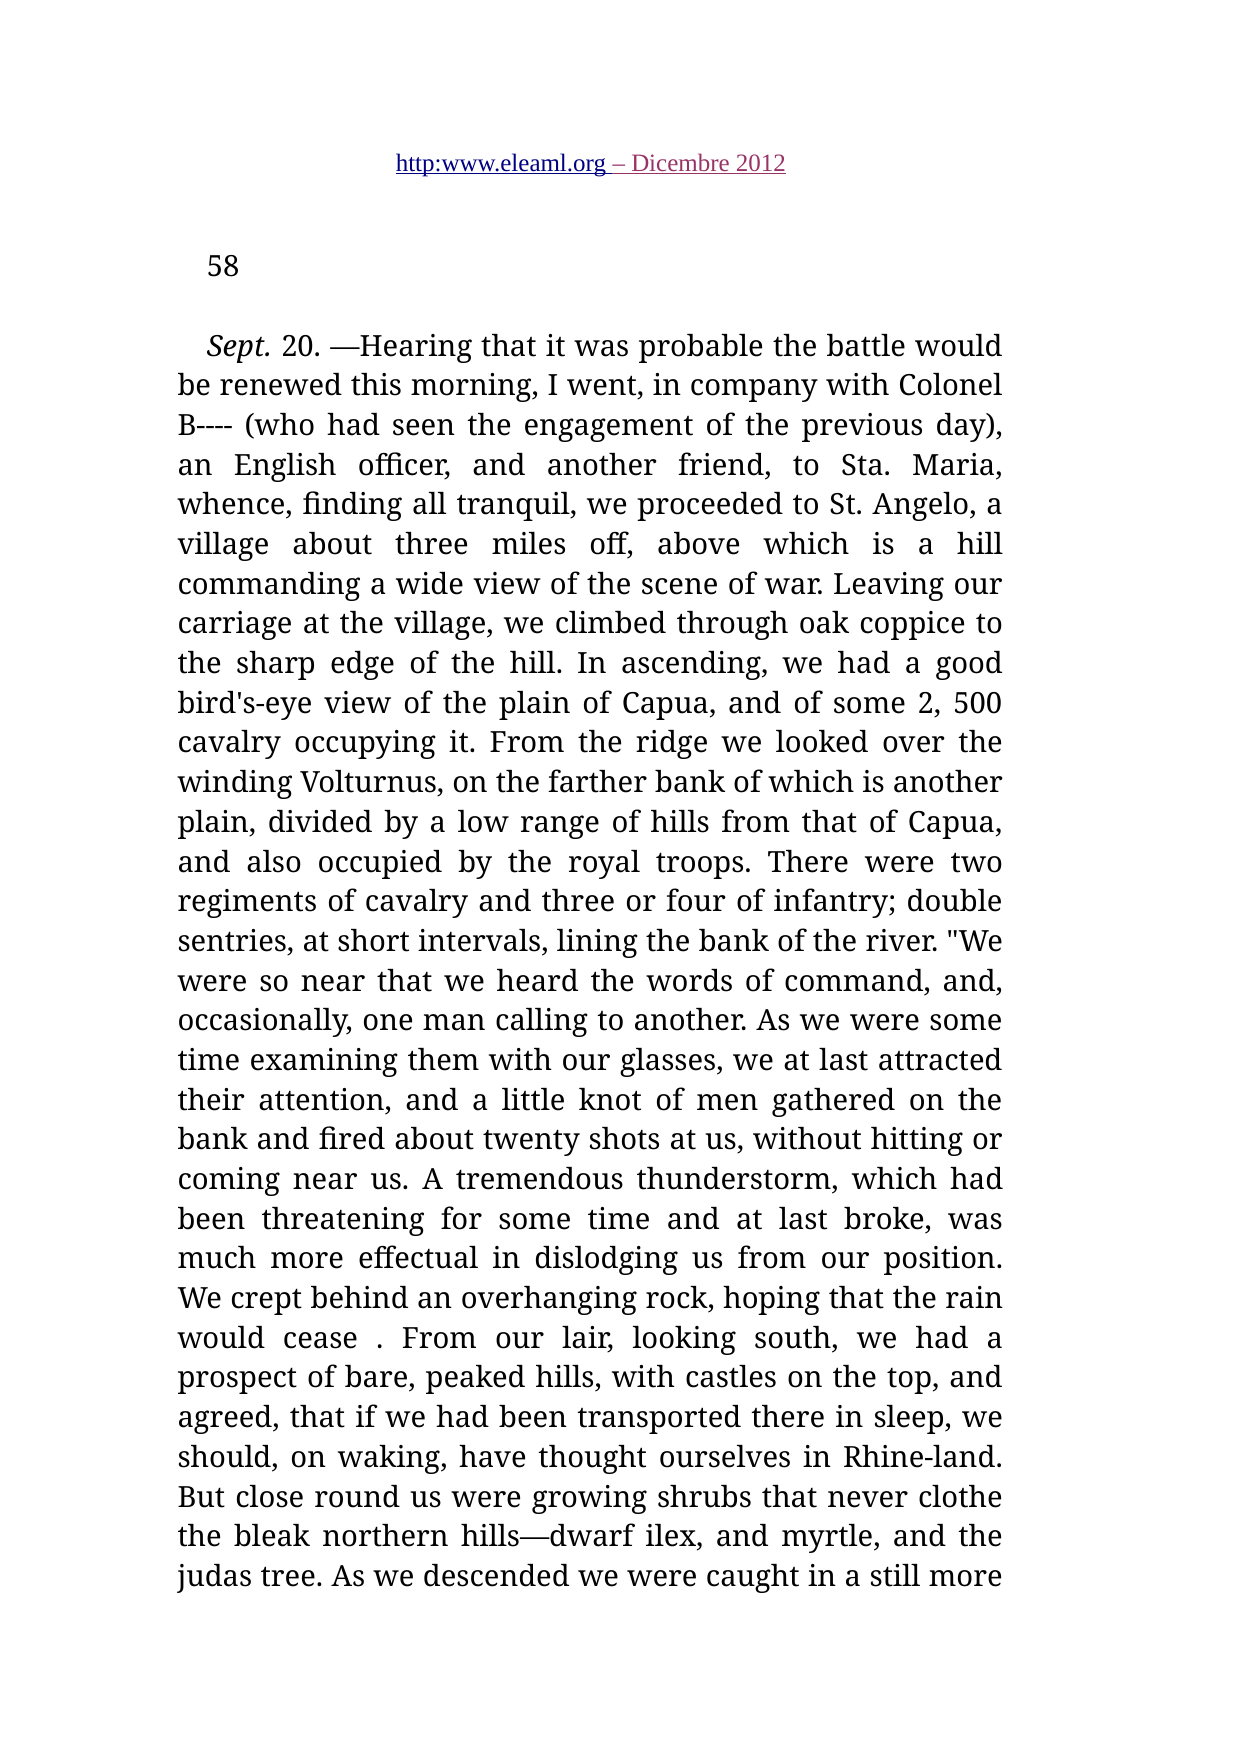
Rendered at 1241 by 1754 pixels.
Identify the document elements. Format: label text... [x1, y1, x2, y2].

text 58 [177, 246, 1004, 285]
text Sept. 20. —Hearing that it was probable the battle would be renewed this morning, I went, in company with Colonel B---- (who had seen the engagement of the previous day), an English officer, and another friend, to Sta. Maria, whence, finding all tranquil, we proceeded to St. Angelo, a village about three miles off, above which is a hill commanding a wide view of the scene of war. Leaving our carriage at the village, we climbed through oak coppice to the sharp edge of the hill. In ascending, we had a good bird's-eye view of the plain of Capua, and of some 2, 500 cavalry occupying it. From the ridge we looked over the winding Volturnus, on the farther bank of which is another plain, divided by a low range of hills from that of Capua, and also occupied by the royal troops. There were two regiments of cavalry and three or four of infantry; double sentries, at short intervals, lining the bank of the river. "We were so near that we heard the words of command, and, occasionally, one man calling to another. As we were some time examining them with our glasses, we at last attracted their attention, and a little knot of men gathered on the bank and fired about twenty shots at us, without hitting or coming near us. A tremendous thunderstorm, which had been threatening for some time and at last broke, was much more effectual in dislodging us from our position. We crept behind an overhanging rock, hoping that the rain would cease . From our lair, looking south, we had a prospect of bare, peaked hills, with castles on the top, and agreed, that if we had been transported there in sleep, we should, on waking, have thought ourselves in Rhine-land. But close round us were growing shrubs that never clothe the bleak northern hills—dwarf ilex, and myrtle, and the judas tree. As we descended we were caught in a still more [177, 325, 1004, 1595]
